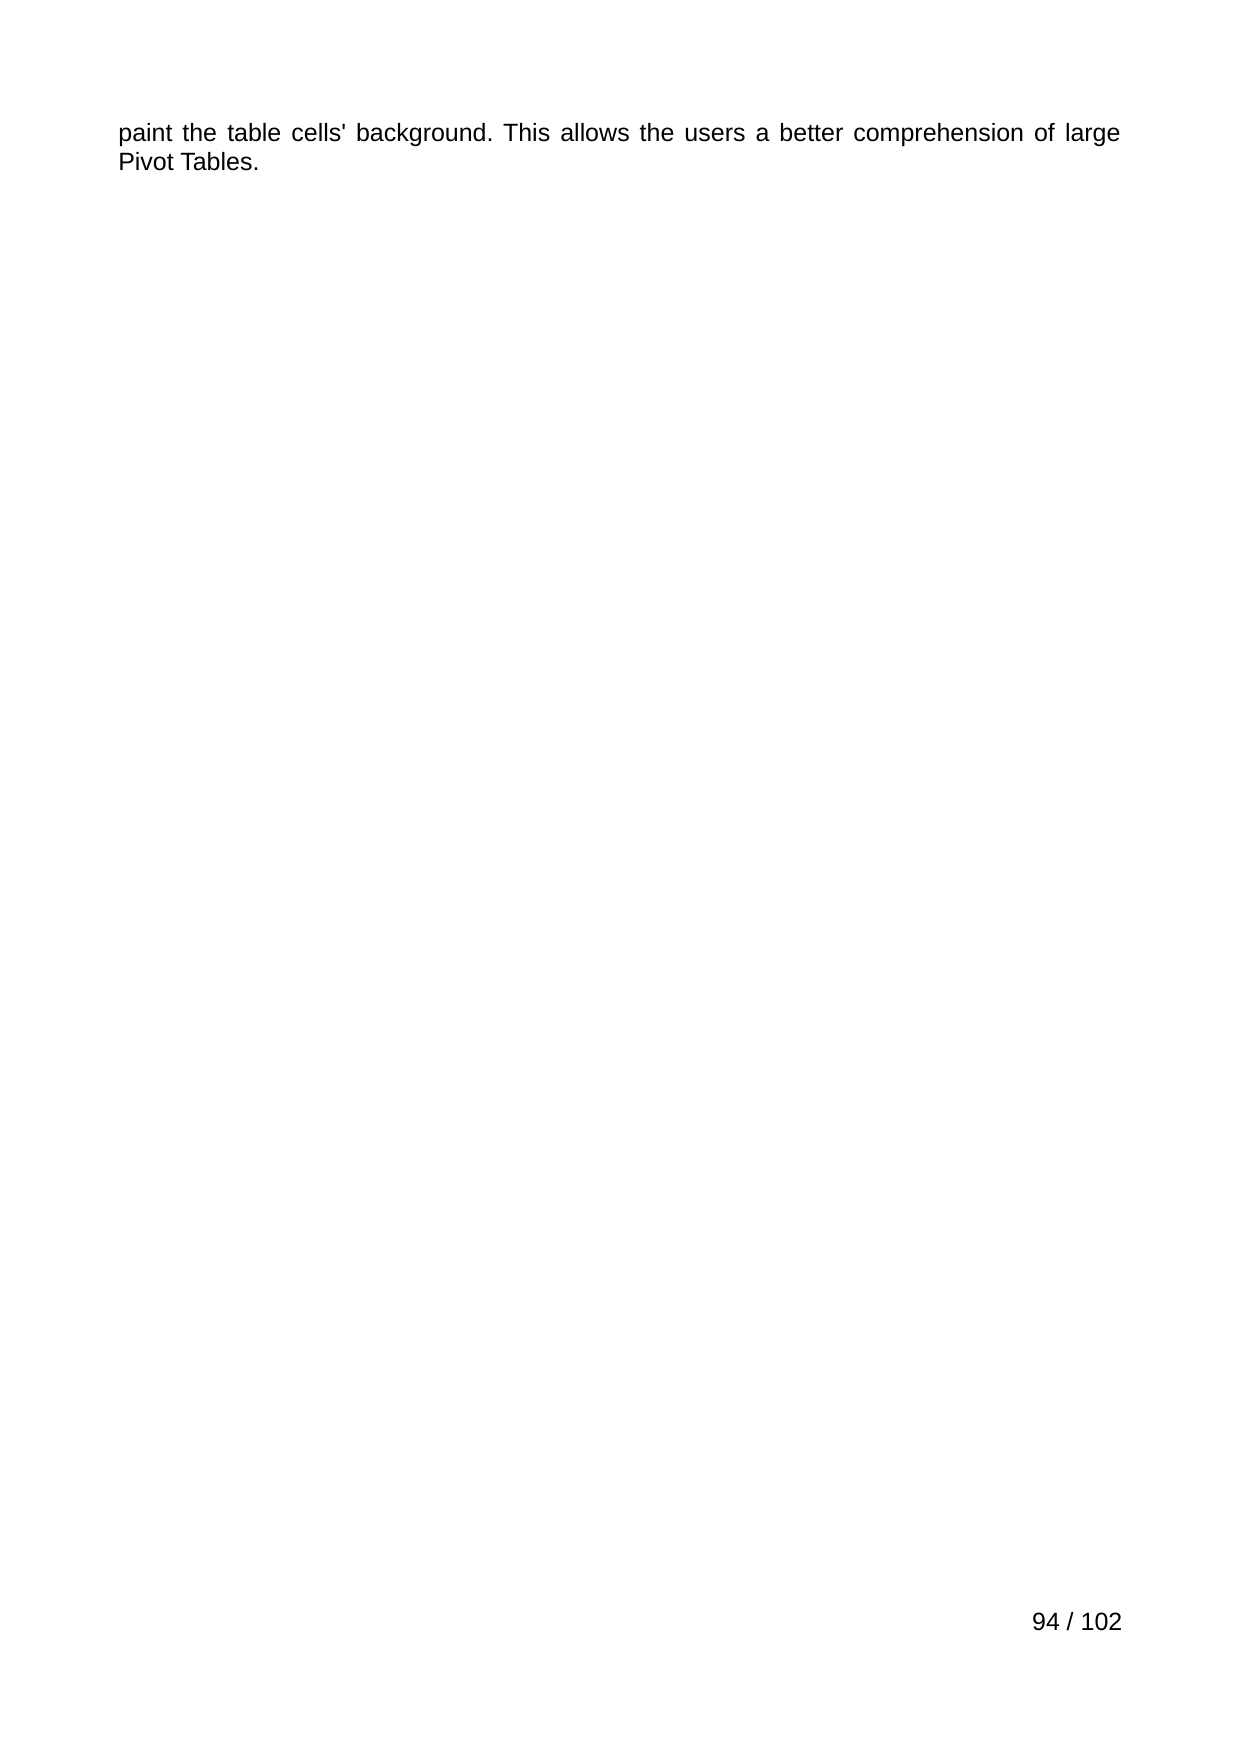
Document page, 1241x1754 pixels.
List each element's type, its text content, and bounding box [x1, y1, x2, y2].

text paint the table cells' background. This allows the users a better comprehension of large Pivot Tables. [118, 118, 1122, 176]
